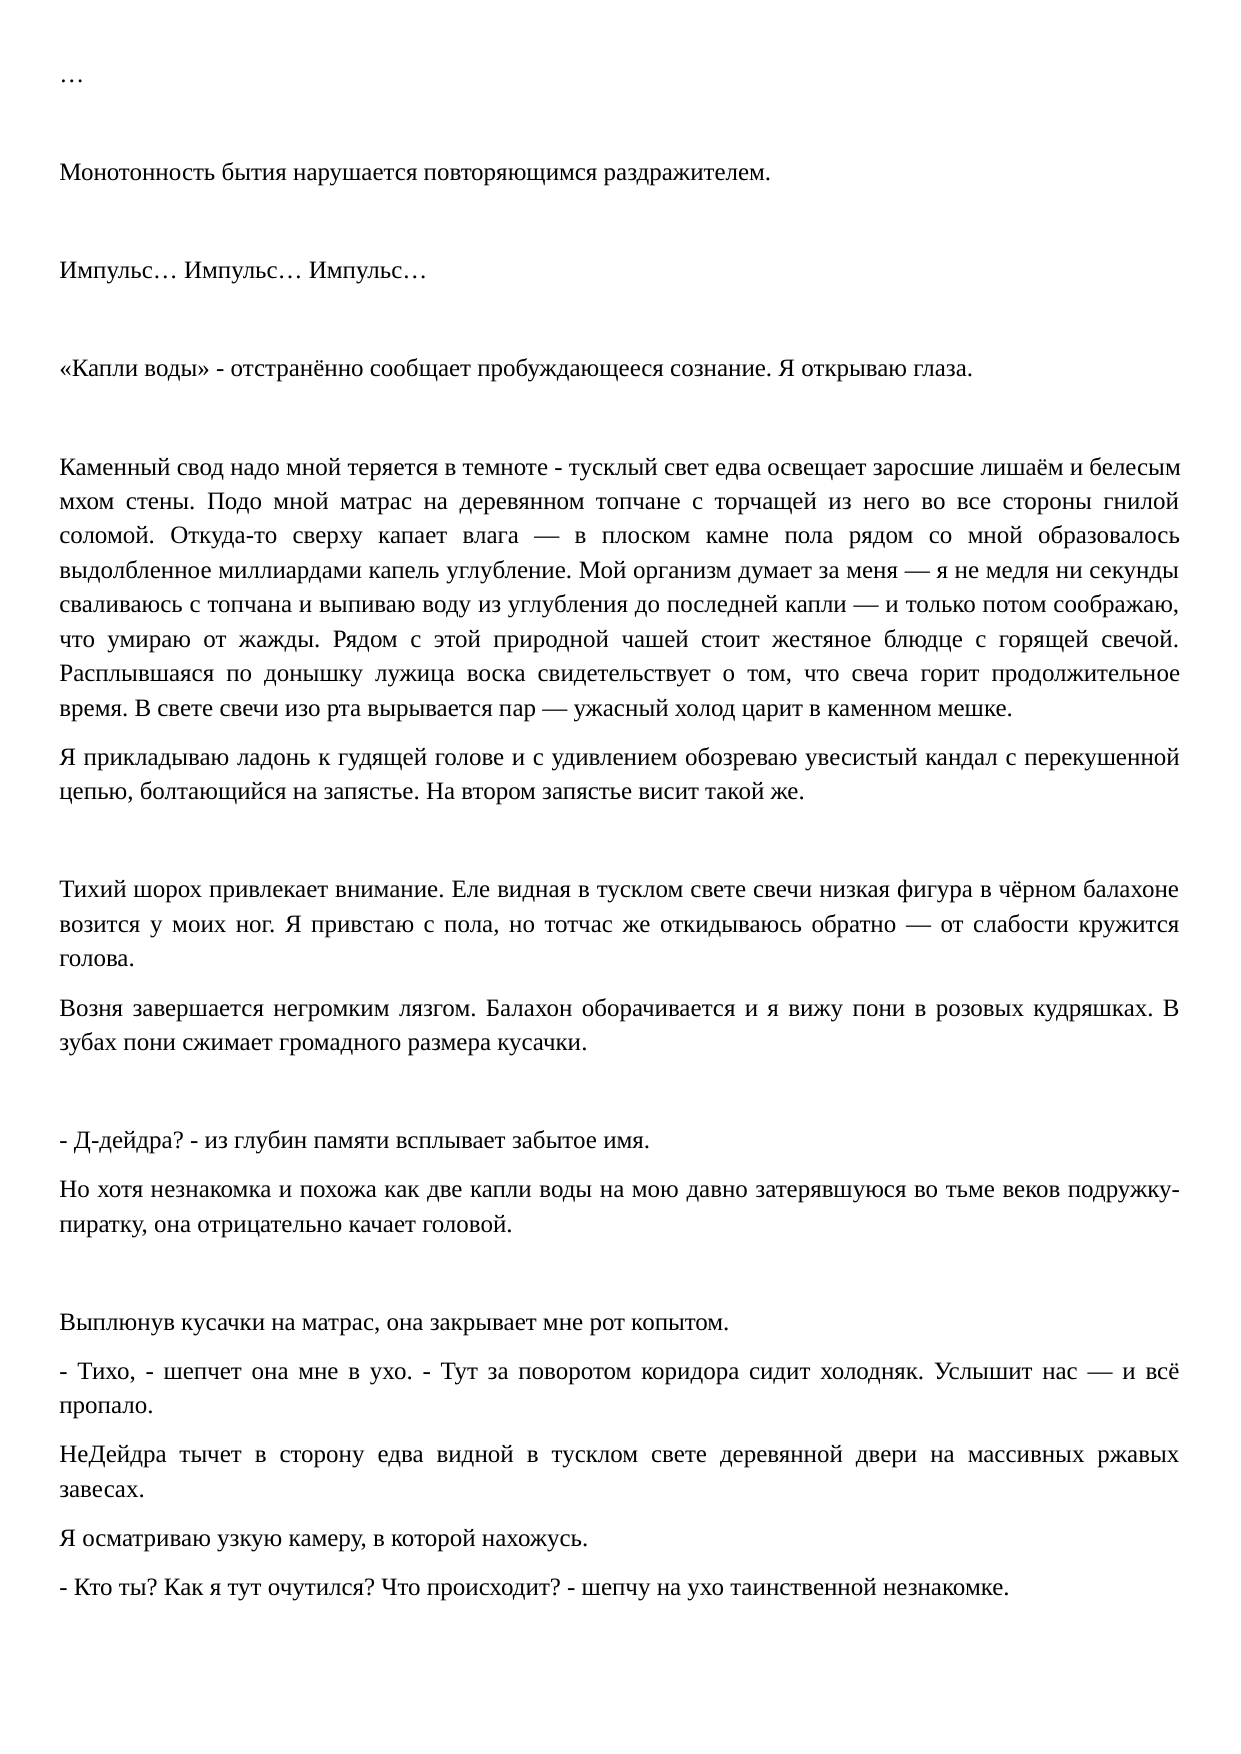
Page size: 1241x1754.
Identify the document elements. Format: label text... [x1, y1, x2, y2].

text НеДейдра тычет в сторону едва видной в тусклом свете деревянной двери на массивных ржавых завесах. [59, 1439, 1181, 1503]
text … [59, 59, 1181, 88]
text Но хотя незнакомка и похожа как две капли воды на мою давно затерявшуюся во тьме веков подружку-пиратку, она отрицательно качает головой. [59, 1174, 1181, 1237]
text «Капли воды» - отстранённо сообщает пробуждающееся сознание. Я открываю глаза. [59, 353, 1181, 382]
text - Д-дейдра? - из глубин памяти всплывает забытое имя. [59, 1125, 1181, 1154]
text Каменный свод надо мной теряется в темноте - тусклый свет едва освещает заросшие лишаём и белесым мхом стены. Подо мной матрас на деревянном топчане с торчащей из него во все стороны гнилой соломой. Откуда-то сверху капает влага — в плоском камне пола рядом со мной образовалось выдолбленное миллиардами капель углубление. Мой организм думает за меня — я не медля ни секунды сваливаюсь с топчана и выпиваю воду из углубления до последней капли — и только потом соображаю, что умираю от жажды. Рядом с этой природной чашей стоит жестяное блюдце с горящей свечой. Расплывшаяся по донышку лужица воска свидетельствует о том, что свеча горит продолжительное время. В свете свечи изо рта вырывается пар — ужасный холод царит в каменном мешке. [59, 452, 1181, 722]
text Я осматриваю узкую камеру, в которой нахожусь. [59, 1523, 1181, 1552]
text Импульс… Импульс… Импульс… [59, 255, 1181, 284]
text Тихий шорох привлекает внимание. Еле видная в тусклом свете свечи низкая фигура в чёрном балахоне возится у моих ног. Я привстаю с пола, но тотчас же откидываюсь обратно — от слабости кружится голова. [59, 874, 1181, 972]
text - Кто ты? Как я тут очутился? Что происходит? - шепчу на ухо таинственной незнакомке. [59, 1572, 1181, 1601]
text - Тихо, - шепчет она мне в ухо. - Тут за поворотом коридора сидит холодняк. Услышит нас — и всё пропало. [59, 1356, 1181, 1419]
text Возня завершается негромким лязгом. Балахон оборачивается и я вижу пони в розовых кудряшках. В зубах пони сжимает громадного размера кусачки. [59, 993, 1181, 1056]
text Я прикладываю ладонь к гудящей голове и с удивлением обозреваю увесистый кандал с перекушенной цепью, болтающийся на запястье. На втором запястье висит такой же. [59, 742, 1181, 805]
text Выплюнув кусачки на матрас, она закрывает мне рот копытом. [59, 1307, 1181, 1336]
text Монотонность бытия нарушается повторяющимся раздражителем. [59, 157, 1181, 186]
